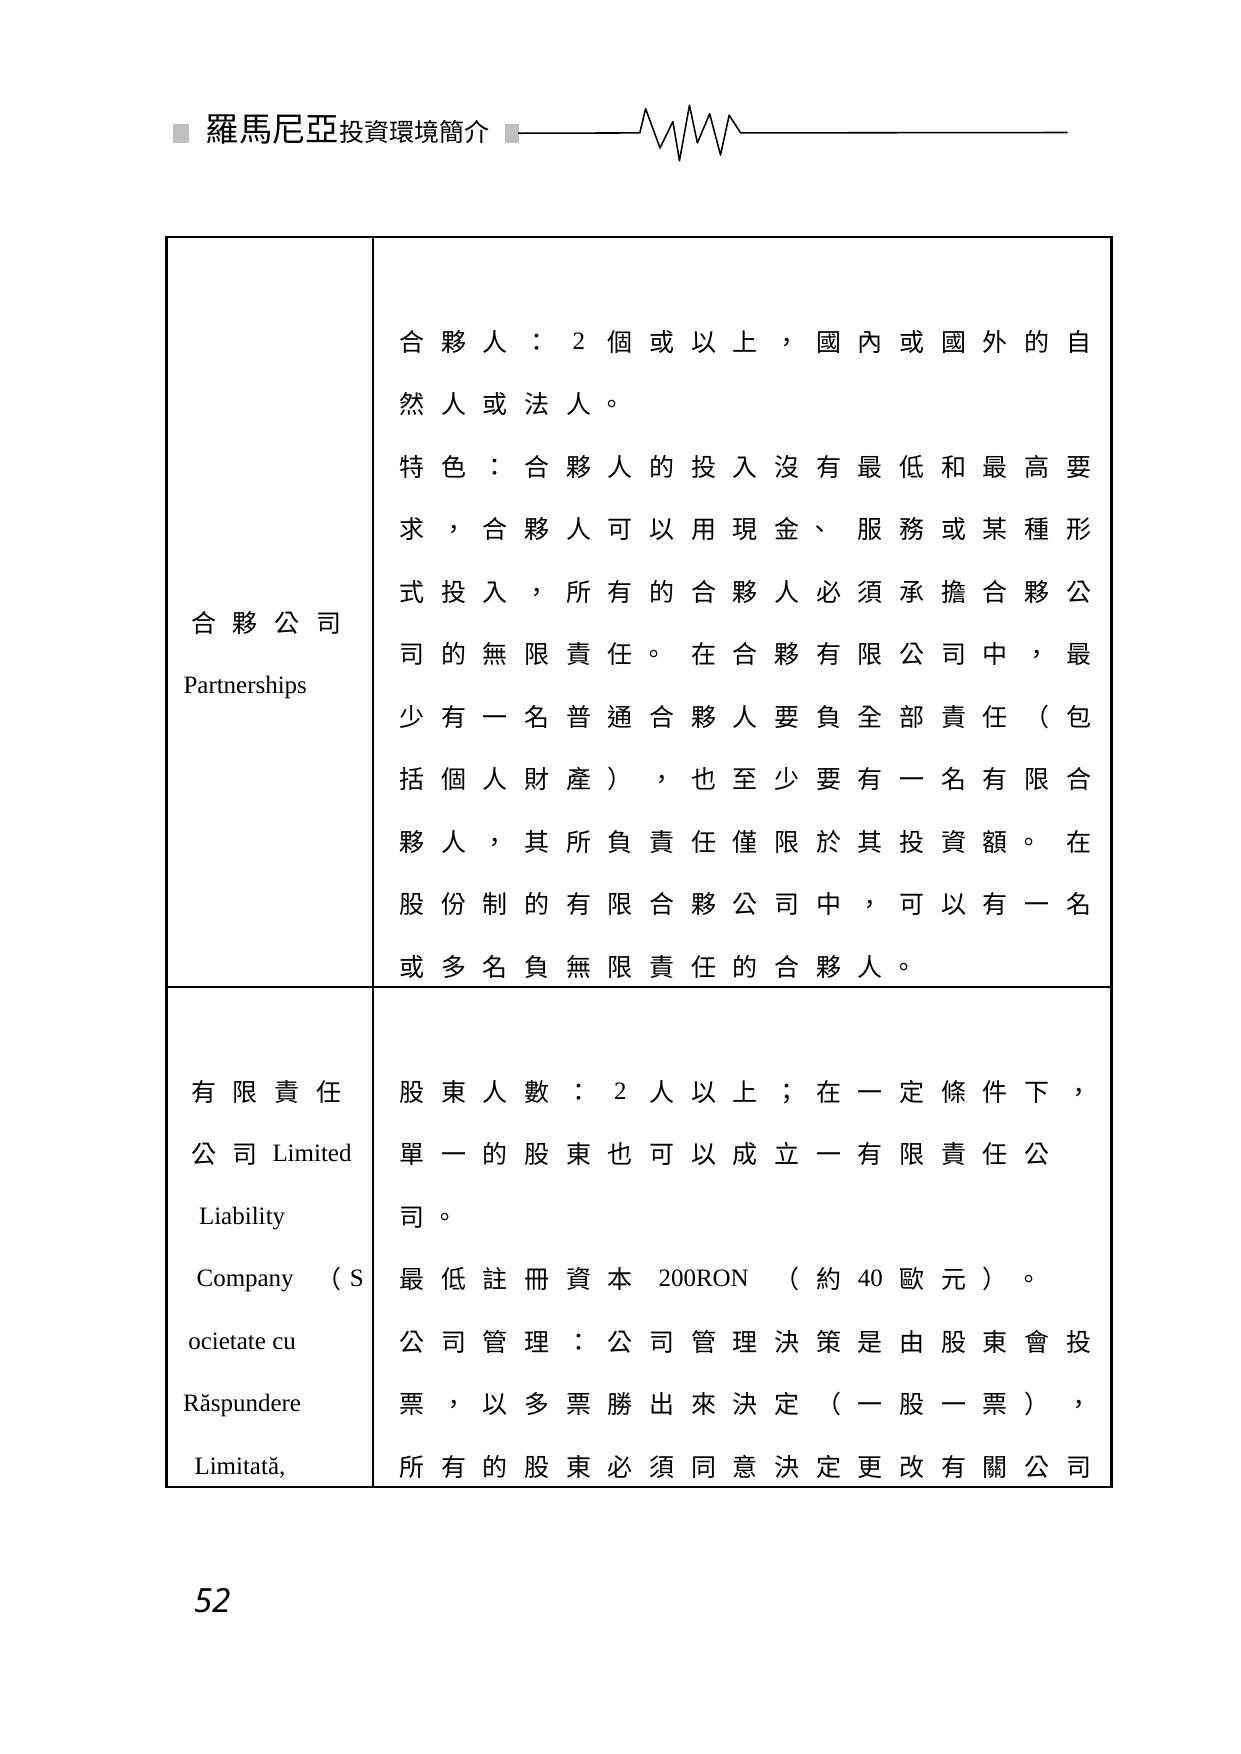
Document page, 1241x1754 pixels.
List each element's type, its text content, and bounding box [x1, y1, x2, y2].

table_cell 合夥人：2個或以上，國內或國外的自然人或法人。 特色：合夥人的投入沒有最低和最高要求，合夥人可以用現金、服務或某種形式投入，所有的合夥人必須承擔合夥公司的無限責任。在合夥有限公司中，最少有一名普通合夥人要負全部責任（包括個人財產），也至少要有一名有限合夥人，其所負責任僅限於其投資額。在股份制的有限合夥公司中，可以有一名或多名負無限責任的合夥人。 [374, 238, 1110, 986]
table_cell 有限責任公司Limited Liability Company（Societate cu Răspundere Limitată, [168, 988, 372, 1486]
table_cell 合夥公司Partnerships [168, 238, 372, 986]
table_cell 股東人數：2人以上；在一定條件下，單一的股東也可以成立一有限責任公司。 最低註冊資本200RON（約40歐元）。 公司管理：公司管理決策是由股東會投票，以多票勝出來決定（一股一票），所有的股東必須同意決定更改有關公司 [374, 988, 1110, 1486]
